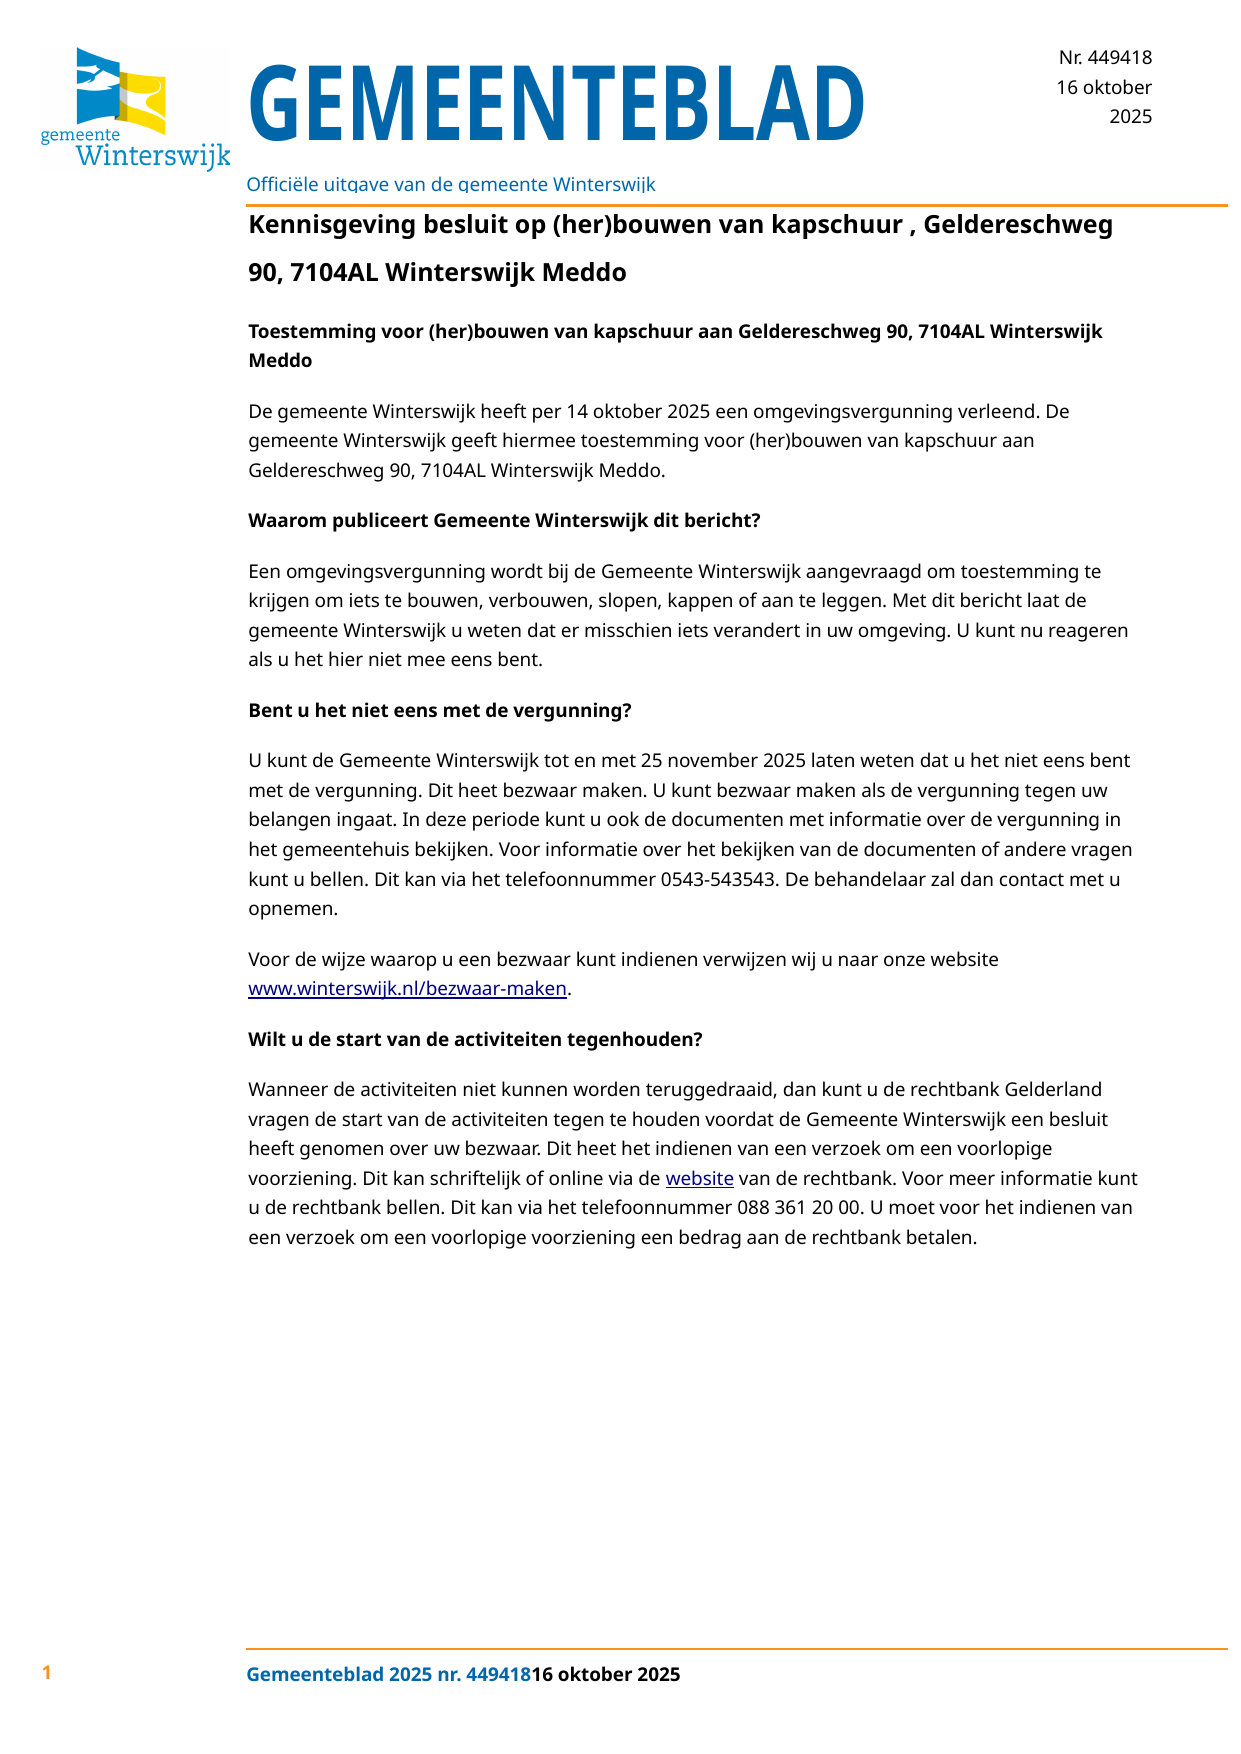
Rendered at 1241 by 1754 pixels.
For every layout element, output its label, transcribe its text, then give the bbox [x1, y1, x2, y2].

text Een omgevingsvergunning wordt bij de Gemeente Winterswijk aangevraagd om toestemming te krijgen om iets te bouwen, verbouwen, slopen, kappen of aan te leggen. Met dit bericht laat de gemeente Winterswijk u weten dat er misschien iets verandert in uw omgeving. U kunt nu reageren als u het hier niet mee eens bent. [248, 558, 1152, 672]
text Wilt u de start van de activiteiten tegenhouden? [248, 1026, 1152, 1052]
text Voor de wijze waarop u een bezwaar kunt indienen verwijzen wij u naar onze website www.winterswijk.nl/bezwaar-maken. [248, 946, 1152, 1001]
picture [225, 153, 231, 162]
text Waarom publiceert Gemeente Winterswijk dit bericht? [248, 507, 1152, 533]
text Wanneer de activiteiten niet kunnen worden teruggedraaid, dan kunt u de rechtbank Gelderland vragen de start van de activiteiten tegen te houden voordat de Gemeente Winterswijk een besluit heeft genomen over uw bezwaar. Dit heet het indienen van een verzoek om een voorlopige voorziening. Dit kan schriftelijk of online via de website van de rechtbank. Voor meer informatie kunt u de rechtbank bellen. Dit kan via het telefoonnummer 088 361 20 00. U moet voor het indienen van een verzoek om een voorlopige voorziening een bedrag aan de rechtbank betalen. [248, 1076, 1152, 1250]
text De gemeente Winterswijk heeft per 14 oktober 2025 een omgevingsvergunning verleend. De gemeente Winterswijk geeft hiermee toestemming voor (her)bouwen van kapschuur aan Geldereschweg 90, 7104AL Winterswijk Meddo. [248, 398, 1152, 483]
picture [41, 47, 231, 172]
text Toestemming voor (her)bouwen van kapschuur aan Geldereschweg 90, 7104AL Winterswijk Meddo [248, 318, 1152, 373]
text U kunt de Gemeente Winterswijk tot en met 25 november 2025 laten weten dat u het niet eens bent met de vergunning. Dit heet bezwaar maken. U kunt bezwaar maken als de vergunning tegen uw belangen ingaat. In deze periode kunt u ook de documenten met informatie over de vergunning in het gemeentehuis bekijken. Voor informatie over het bekijken van de documenten of andere vragen kunt u bellen. Dit kan via het telefoonnummer 0543-543543. De behandelaar zal dan contact met u opnemen. [248, 747, 1152, 921]
text Bent u het niet eens met de vergunning? [248, 697, 1152, 723]
text Kennisgeving besluit op (her)bouwen van kapschuur , Geldereschweg 90, 7104AL Winterswijk Meddo [248, 207, 1152, 288]
